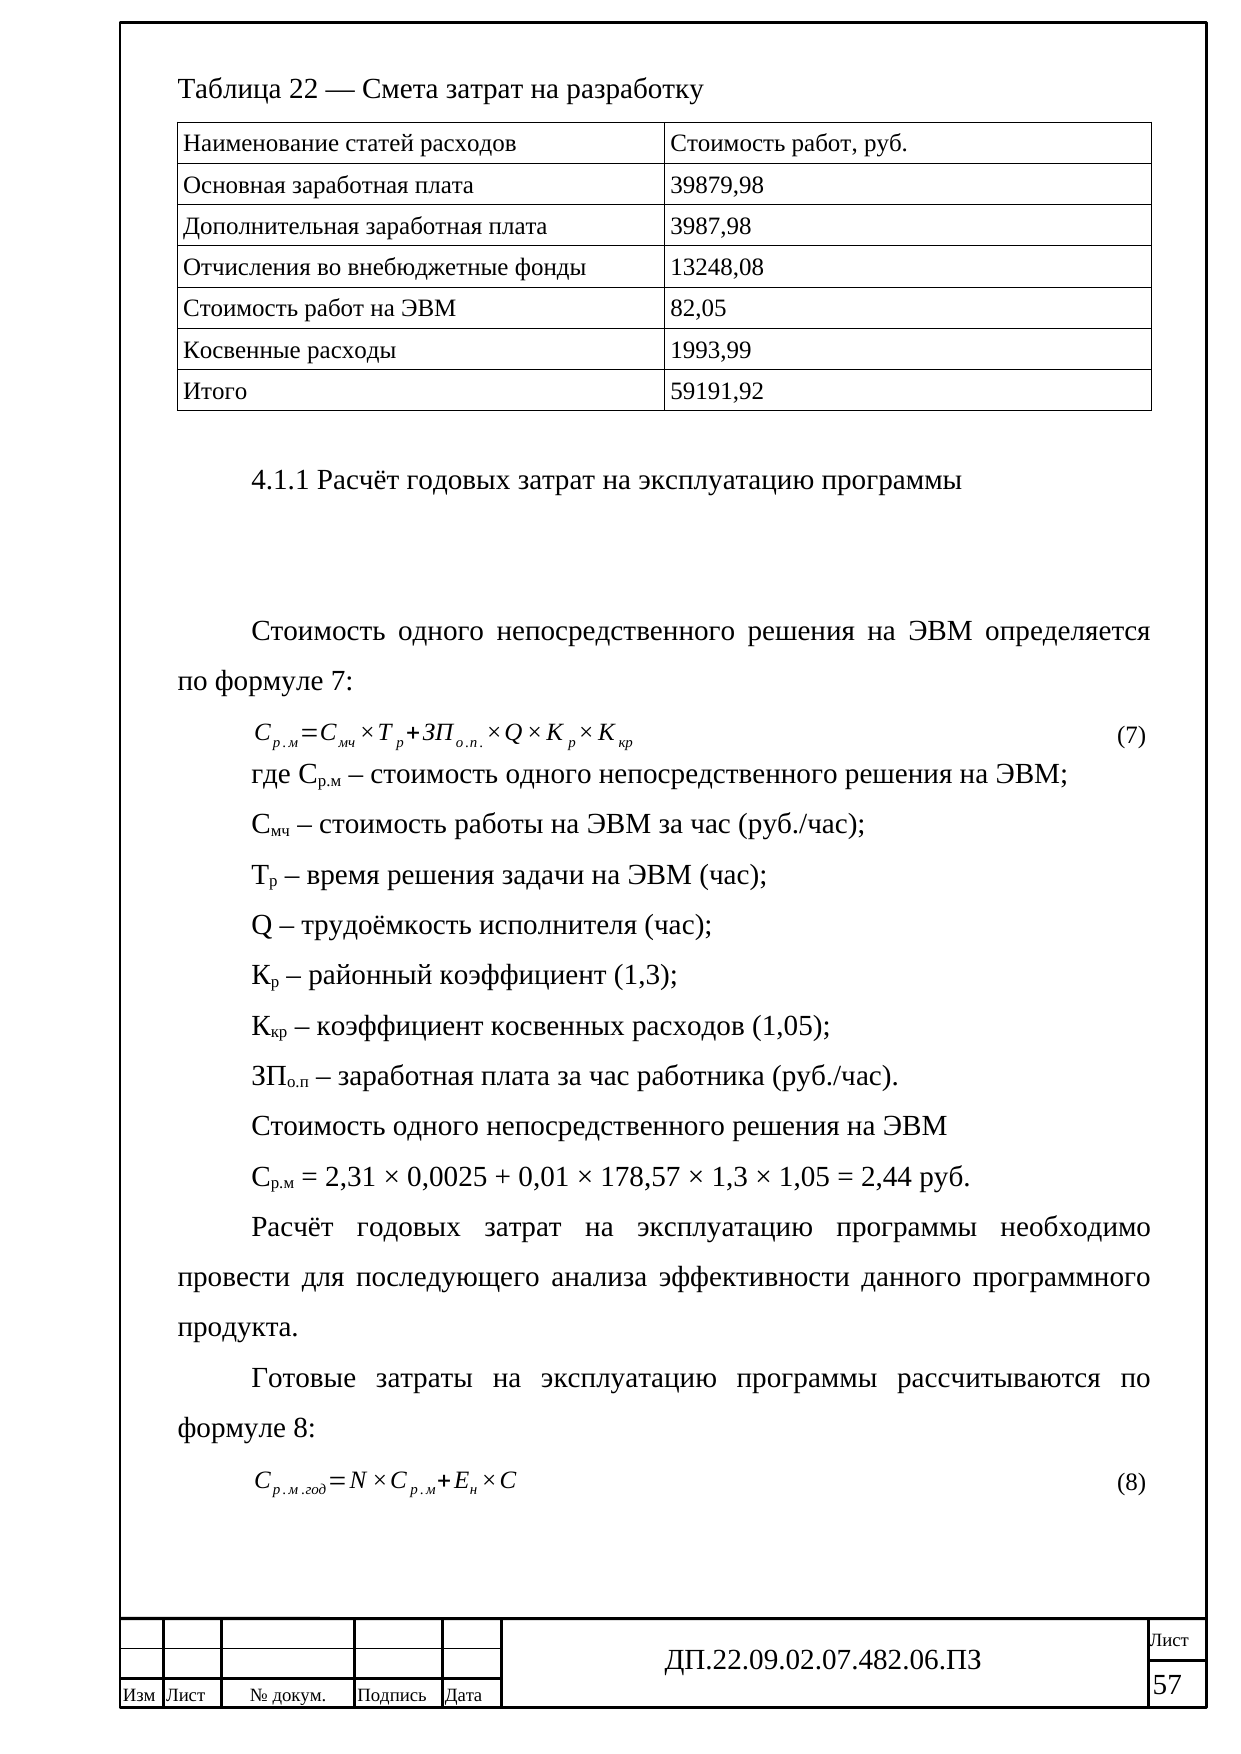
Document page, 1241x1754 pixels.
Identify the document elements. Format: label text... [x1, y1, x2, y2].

table_cell Косвенные расходы [178, 329, 664, 369]
table_cell 1993,99 [665, 329, 1151, 369]
text Q – трудоёмкость исполнителя (час); [177, 907, 1152, 941]
text Тр – время решения задачи на ЭВМ (час); [177, 857, 1152, 890]
text Кр – районный коэффициент (1,3); [177, 957, 1152, 991]
table_header Наименование статей расходов [178, 123, 664, 163]
table_cell 39879,98 [665, 164, 1151, 204]
text Стоимость одного непосредственного решения на ЭВМ [177, 1108, 1152, 1142]
table_cell 59191,92 [665, 370, 1151, 410]
text Готовые затраты на эксплуатацию программы рассчитываются по формуле 8: [177, 1360, 1152, 1444]
subtitle Расчёт годовых затрат на эксплуатацию программы [177, 462, 1152, 495]
table_header (7) [1043, 713, 1152, 756]
table_header [177, 713, 1043, 756]
text Таблица 22 — Смета затрат на разработку [177, 71, 1152, 105]
table_header Стоимость работ, руб. [665, 123, 1151, 163]
table_cell Дополнительная заработная плата [178, 205, 664, 245]
table_header [177, 1461, 1043, 1503]
table_cell Отчисления во внебюджетные фонды [178, 246, 664, 287]
table_cell Итого [178, 370, 664, 410]
table_cell 3987,98 [665, 205, 1151, 245]
table_cell 82,05 [665, 288, 1151, 328]
table_cell 13248,08 [665, 246, 1151, 287]
text ЗПо.п – заработная плата за час работника (руб./час). [177, 1058, 1152, 1092]
text Стоимость одного непосредственного решения на ЭВМ определяется по формуле 7: [177, 613, 1152, 697]
table_cell Стоимость работ на ЭВМ [178, 288, 664, 328]
text Смч – стоимость работы на ЭВМ за час (руб./час); [177, 806, 1152, 840]
text Ккр – коэффициент косвенных расходов (1,05); [177, 1008, 1152, 1041]
text Ср.м = 2,31 × 0,0025 + 0,01 × 178,57 × 1,3 × 1,05 = 2,44 руб. [177, 1159, 1152, 1192]
text где Ср.м – стоимость одного непосредственного решения на ЭВМ; [177, 756, 1152, 790]
table_cell Основная заработная плата [178, 164, 664, 204]
text Расчёт годовых затрат на эксплуатацию программы необходимо провести для последующего анализа эффективности данного программного продукта. [177, 1209, 1152, 1343]
table_header (8) [1043, 1461, 1152, 1503]
